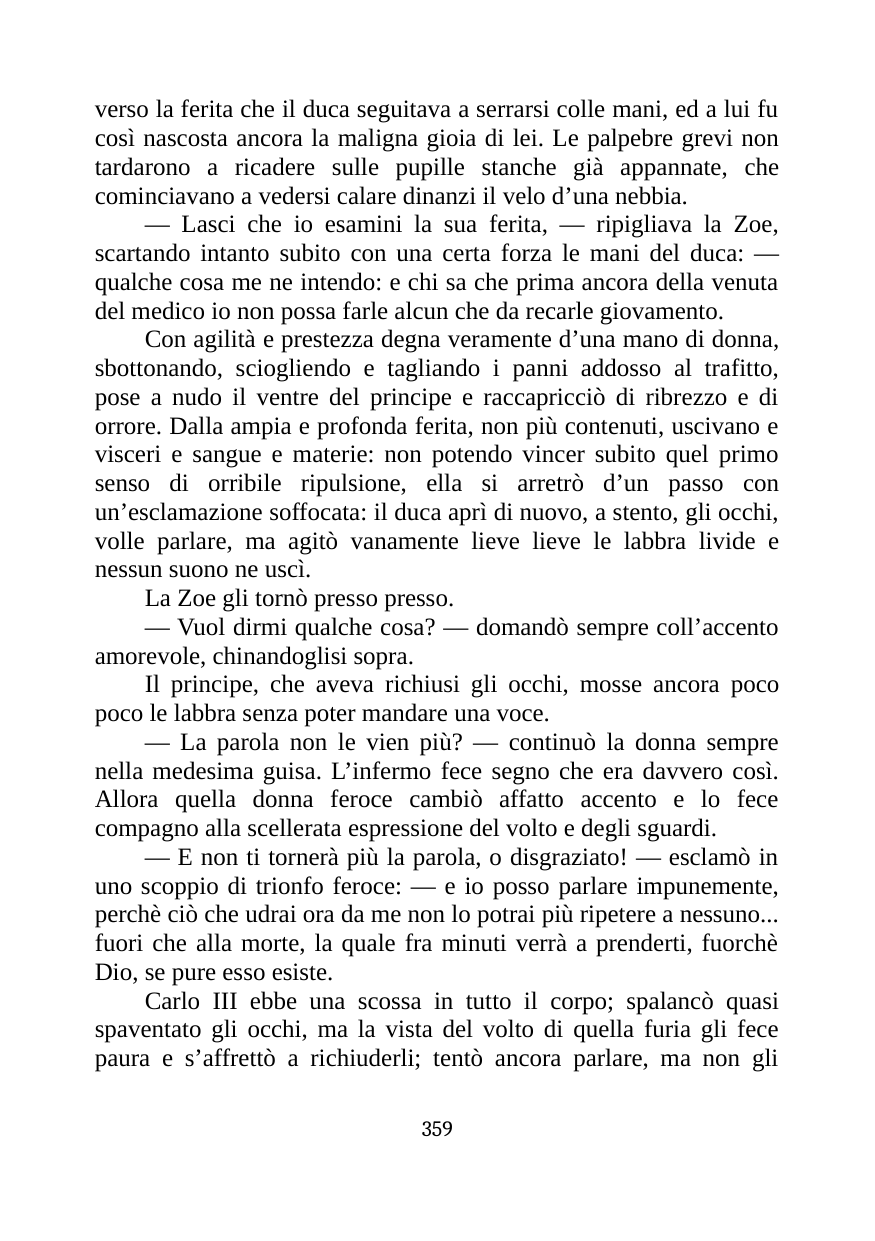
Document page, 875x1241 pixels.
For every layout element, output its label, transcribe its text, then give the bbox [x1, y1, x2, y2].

text — Lasci che io esamini la sua ferita, — ripigliava la Zoe, scartando intanto subito con una certa forza le mani del duca: — qualche cosa me ne intendo: e chi sa che prima ancora della venuta del medico io non possa farle alcun che da recarle giovamento. [94, 209, 779, 324]
text — E non ti tornerà più la parola, o disgraziato! — esclamò in uno scoppio di trionfo feroce: — e io posso parlare impunemente, perchè ciò che udrai ora da me non lo potrai più ripetere a nessuno... fuori che alla morte, la quale fra minuti verrà a prenderti, fuorchè Dio, se pure esso esiste. [94, 842, 779, 986]
text Carlo III ebbe una scossa in tutto il corpo; spalancò quasi spaventato gli occhi, ma la vista del volto di quella furia gli fece paura e s’affrettò a richiuderli; tentò ancora parlare, ma non gli [94, 986, 779, 1072]
text Con agilità e prestezza degna veramente d’una mano di donna, sbottonando, sciogliendo e tagliando i panni addosso al trafitto, pose a nudo il ventre del principe e raccapricciò di ribrezzo e di orrore. Dalla ampia e profonda ferita, non più contenuti, uscivano e visceri e sangue e materie: non potendo vincer subito quel primo senso di orribile ripulsione, ella si arretrò d’un passo con un’esclamazione soffocata: il duca aprì di nuovo, a stento, gli occhi, volle parlare, ma agitò vanamente lieve lieve le labbra livide e nessun suono ne uscì. [94, 324, 779, 583]
text — Vuol dirmi qualche cosa? — domandò sempre coll’accento amorevole, chinandoglisi sopra. [94, 612, 779, 669]
text La Zoe gli tornò presso presso. [94, 583, 779, 612]
text verso la ferita che il duca seguitava a serrarsi colle mani, ed a lui fu così nascosta ancora la maligna gioia di lei. Le palpebre grevi non tardarono a ricadere sulle pupille stanche già appannate, che cominciavano a vedersi calare dinanzi il velo d’una nebbia. [94, 94, 779, 209]
text Il principe, che aveva richiusi gli occhi, mosse ancora poco poco le labbra senza poter mandare una voce. [94, 669, 779, 727]
text — La parola non le vien più? — continuò la donna sempre nella medesima guisa. L’infermo fece segno che era davvero così. Allora quella donna feroce cambiò affatto accento e lo fece compagno alla scellerata espressione del volto e degli sguardi. [94, 727, 779, 842]
